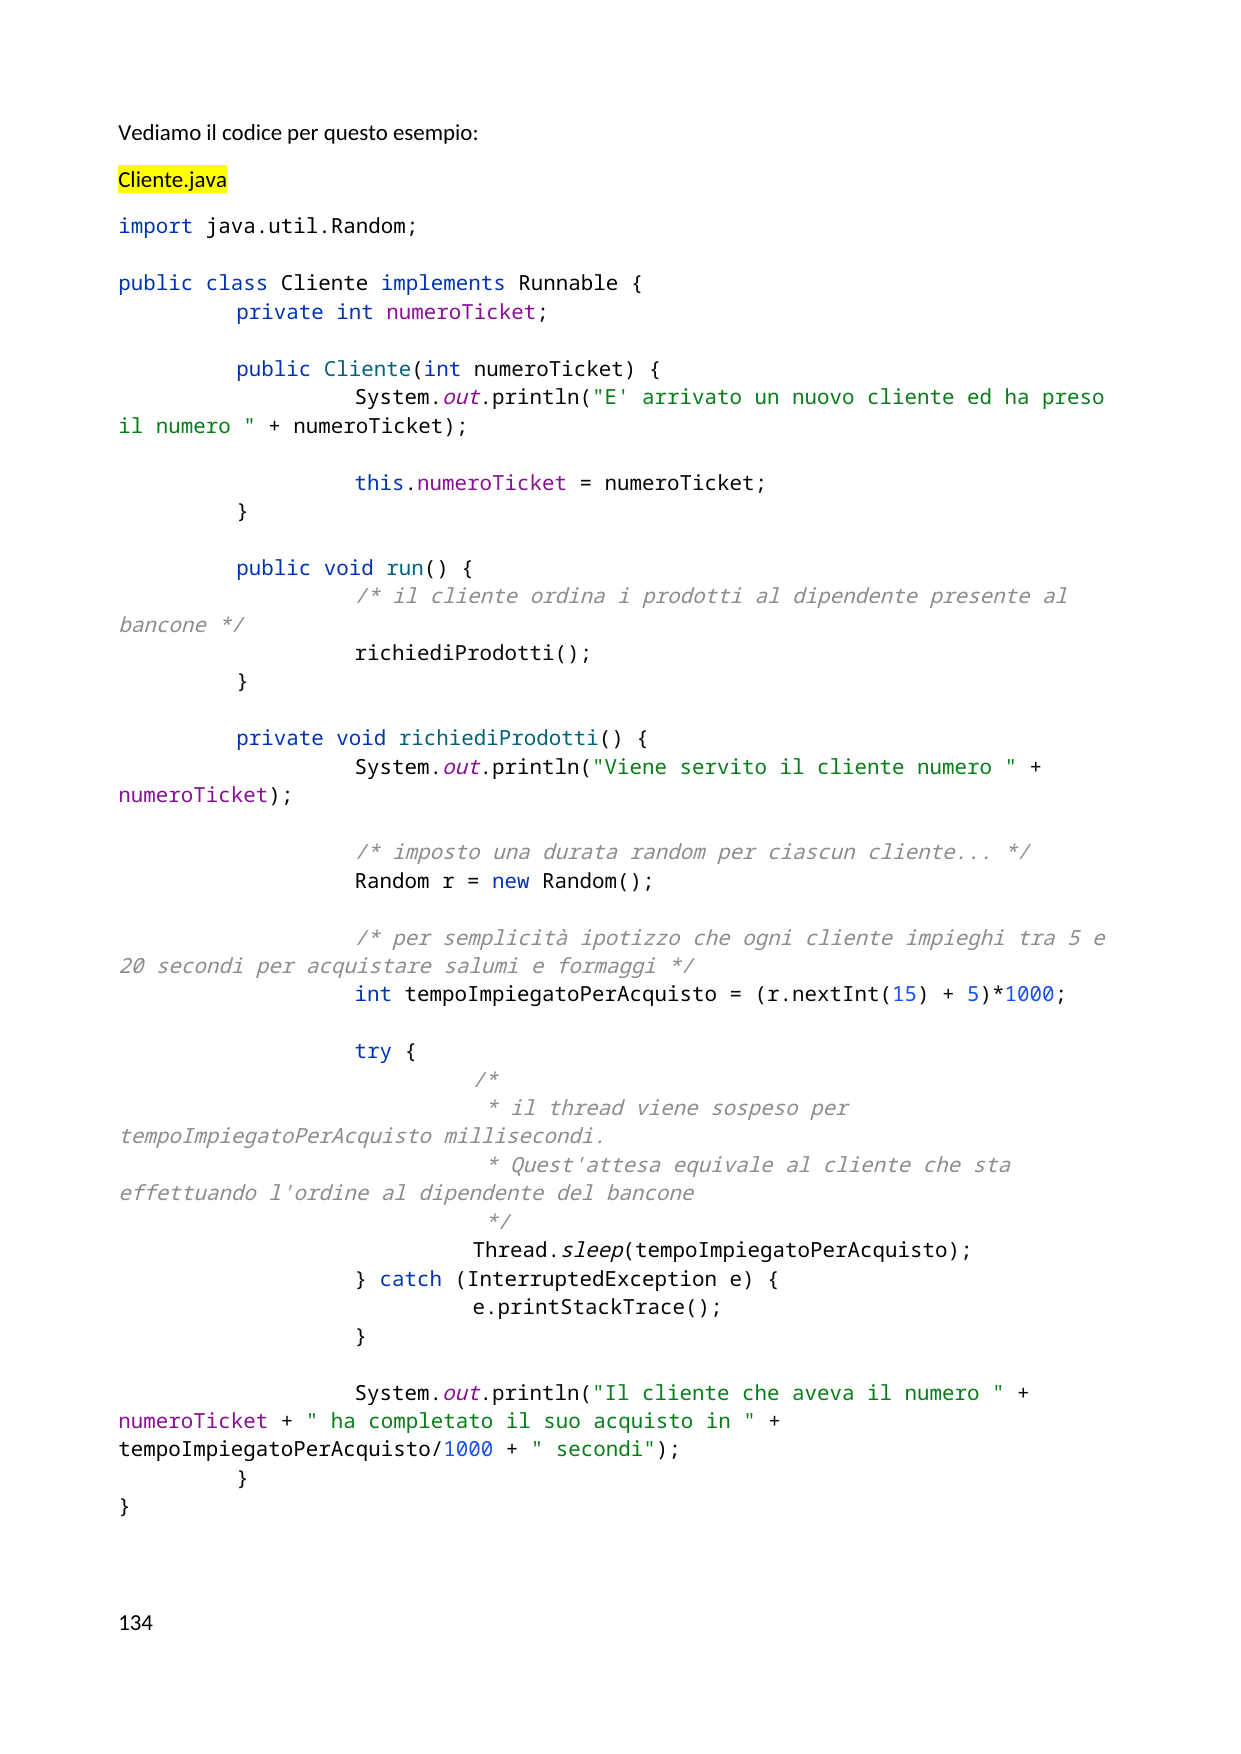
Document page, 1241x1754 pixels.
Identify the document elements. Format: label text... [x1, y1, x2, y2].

text Vediamo il codice per questo esempio: [118, 118, 1122, 146]
text import java.util.Random; public class Cliente implements Runnable { private int numeroTicket; public Cliente(int numeroTicket) { System.out.println("E' arrivato un nuovo cliente ed ha preso il numero " + numeroTicket); this.numeroTicket = numeroTicket; } public void run() { /* il cliente ordina i prodotti al dipendente presente al bancone */ richiediProdotti(); } private void richiediProdotti() { System.out.println("Viene servito il cliente numero " + numeroTicket); /* imposto una durata random per ciascun cliente... */ Random r = new Random(); /* per semplicità ipotizzo che ogni cliente impieghi tra 5 e 20 secondi per acquistare salumi e formaggi */ int tempoImpiegatoPerAcquisto = (r.nextInt(15) + 5)*1000; try { /* * il thread viene sospeso per tempoImpiegatoPerAcquisto millisecondi. * Quest'attesa equivale al cliente che sta effettuando l'ordine al dipendente del bancone */ Thread.sleep(tempoImpiegatoPerAcquisto); } catch (InterruptedException e) { e.printStackTrace(); } System.out.println("Il cliente che aveva il numero " + numeroTicket + " ha completato il suo acquisto in " + tempoImpiegatoPerAcquisto/1000 + " secondi"); } } [118, 212, 1122, 1520]
text Cliente.java [118, 165, 1122, 193]
